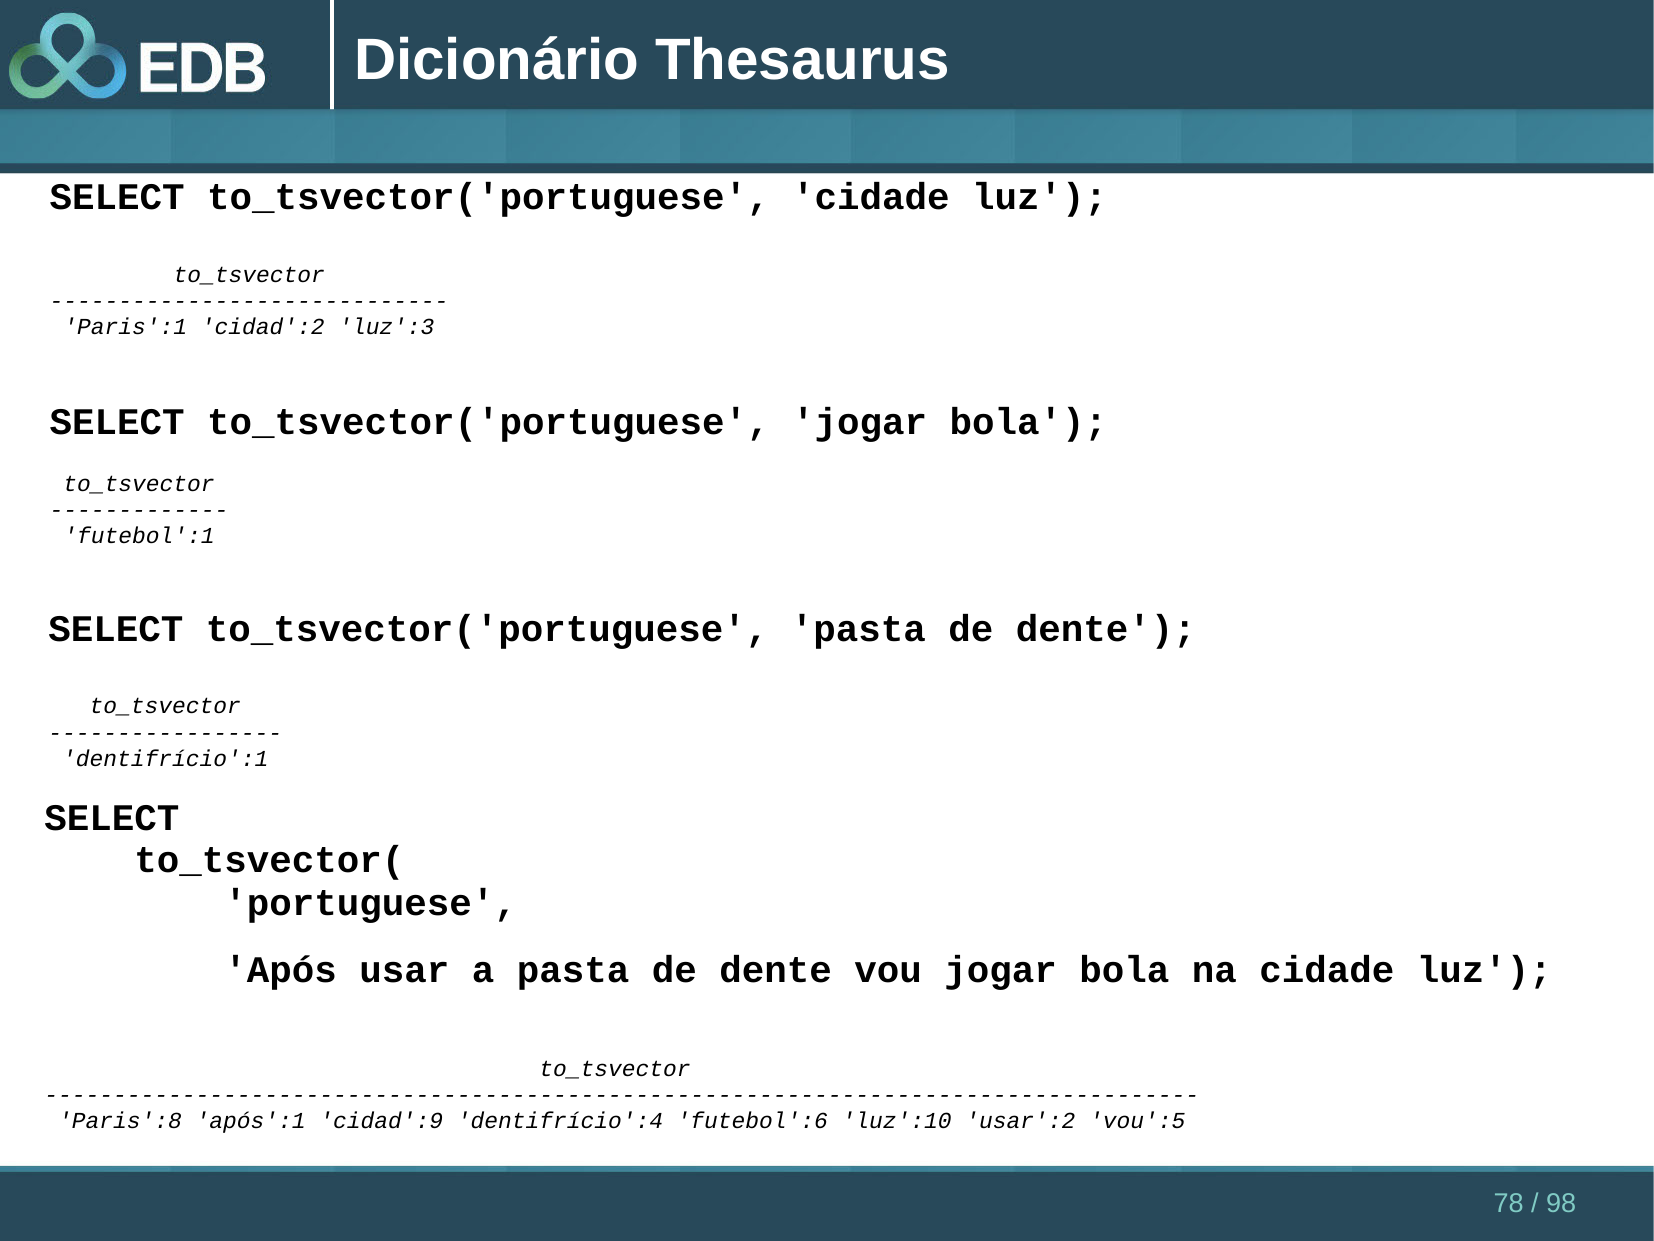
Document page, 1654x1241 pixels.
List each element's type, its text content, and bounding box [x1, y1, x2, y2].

title Dicionário Thesaurus [354, 0, 1625, 125]
picture [0, 0, 1654, 1241]
text_box SELECT to_tsvector('portuguese', 'cidade luz'); to_tsvector ----------------------------- 'Paris':1 'cidad':2 'luz':3 [34, 170, 1123, 350]
text_box SELECT to_tsvector('portuguese', 'pasta de dente'); to_tsvector ----------------- 'dentifrício':1 [33, 602, 1211, 782]
text_box SELECT to_tsvector('portuguese', 'jogar bola'); to_tsvector ------------- 'futebol':1 [34, 395, 1123, 559]
text_box SELECT to_tsvector( 'portuguese', 'Após usar a pasta de dente vou jogar bola na cidade luz'); to_tsvector ------------------------------------------------------------------------------------ 'Paris':8 'após':1 'cidad':9 'dentifrício':4 'futebol':6 'luz':10 'usar':2 'vou':5 [29, 791, 1654, 1150]
